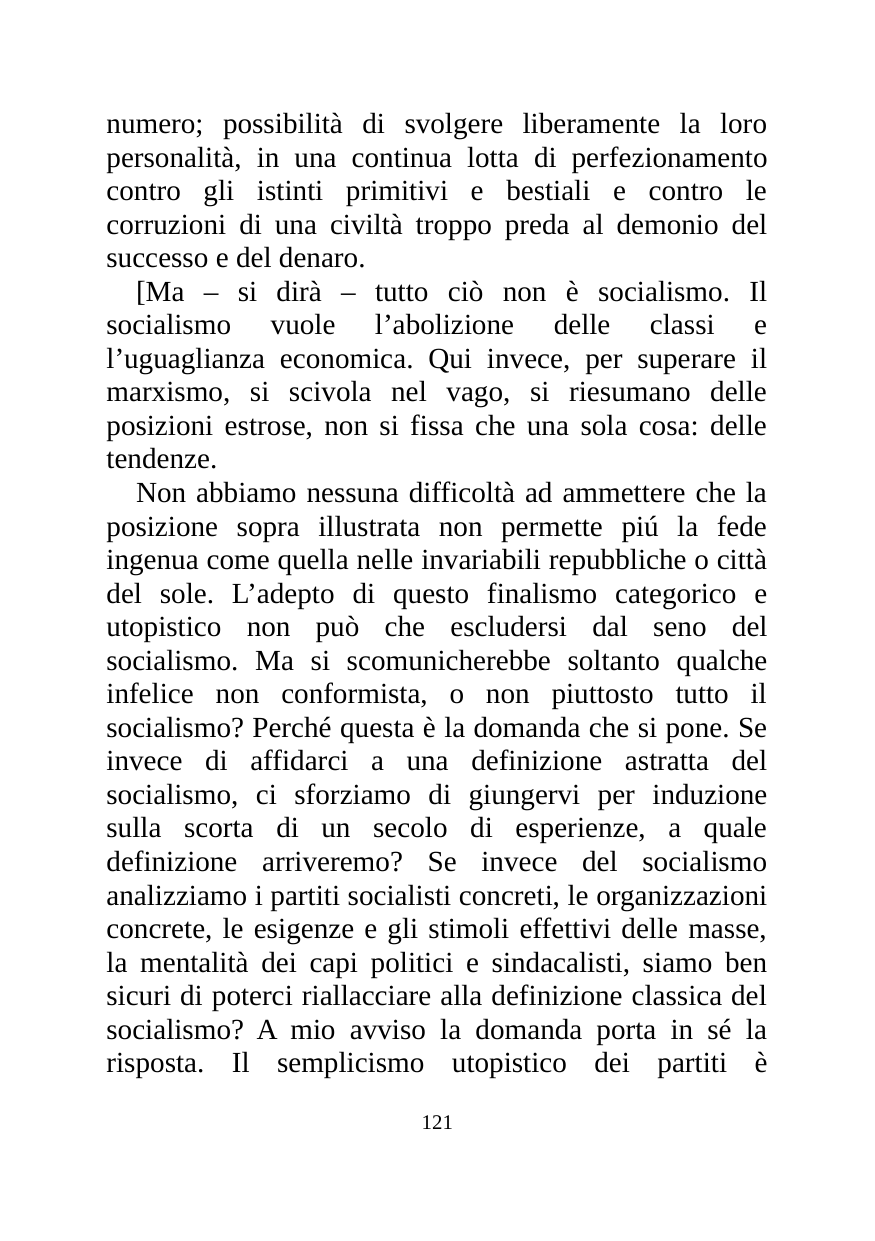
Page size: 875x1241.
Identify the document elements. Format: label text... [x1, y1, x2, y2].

text numero; possibilità di svolgere liberamente la loro personalità, in una continua lotta di perfezionamento contro gli istinti primitivi e bestiali e contro le corruzioni di una civiltà troppo preda al demonio del successo e del denaro. [106, 106, 768, 274]
text Non abbiamo nessuna difficoltà ad ammettere che la posizione sopra illustrata non permette piú la fede ingenua come quella nelle invariabili repubbliche o città del sole. L’adepto di questo finalismo categorico e utopistico non può che escludersi dal seno del socialismo. Ma si scomunicherebbe soltanto qualche infelice non conformista, o non piuttosto tutto il socialismo? Perché questa è la domanda che si pone. Se invece di affidarci a una definizione astratta del socialismo, ci sforziamo di giungervi per induzione sulla scorta di un secolo di esperienze, a quale definizione arriveremo? Se invece del socialismo analizziamo i partiti socialisti concreti, le organizzazioni concrete, le esigenze e gli stimoli effettivi delle masse, la mentalità dei capi politici e sindacalisti, siamo ben sicuri di poterci riallacciare alla definizione classica del socialismo? A mio avviso la domanda porta in sé la risposta. Il semplicismo utopistico dei partiti è [106, 475, 768, 1079]
text [Ma – si dirà – tutto ciò non è socialismo. Il socialismo vuole l’abolizione delle classi e l’uguaglianza economica. Qui invece, per superare il marxismo, si scivola nel vago, si riesumano delle posizioni estrose, non si fissa che una sola cosa: delle tendenze. [106, 274, 768, 475]
